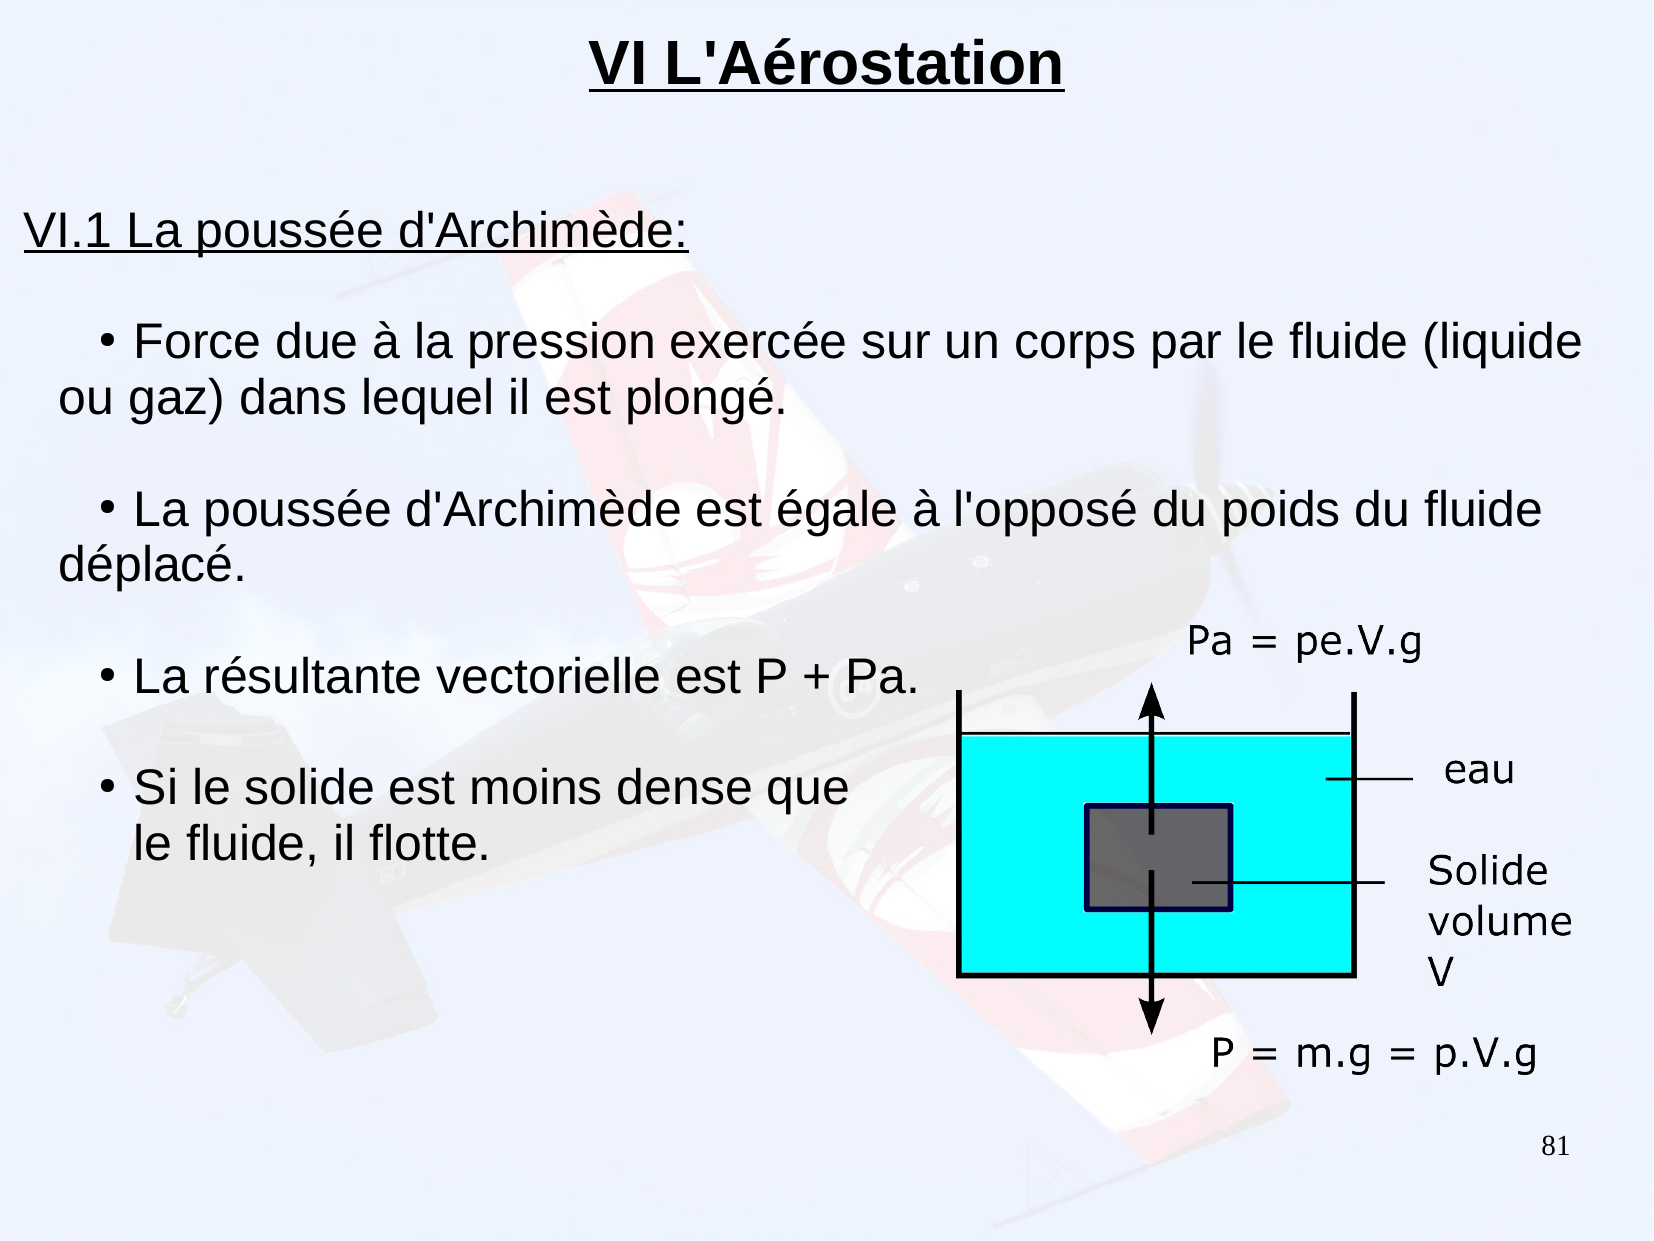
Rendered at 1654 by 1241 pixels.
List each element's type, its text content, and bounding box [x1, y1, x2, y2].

subtitle VI.1 La poussée d'Archimède: Force due à la pression exercée sur un corps par le fluide (liquide ou gaz) dans lequel il est plongé. La poussée d'Archimède est égale à l'opposé du poids du fluide déplacé. La résultante vectorielle est P + Pa. Si le solide est moins dense que le fluide, il flotte. [23, 202, 1607, 922]
picture [0, 0, 1654, 1241]
title VI L'Aérostation [82, 11, 1571, 115]
